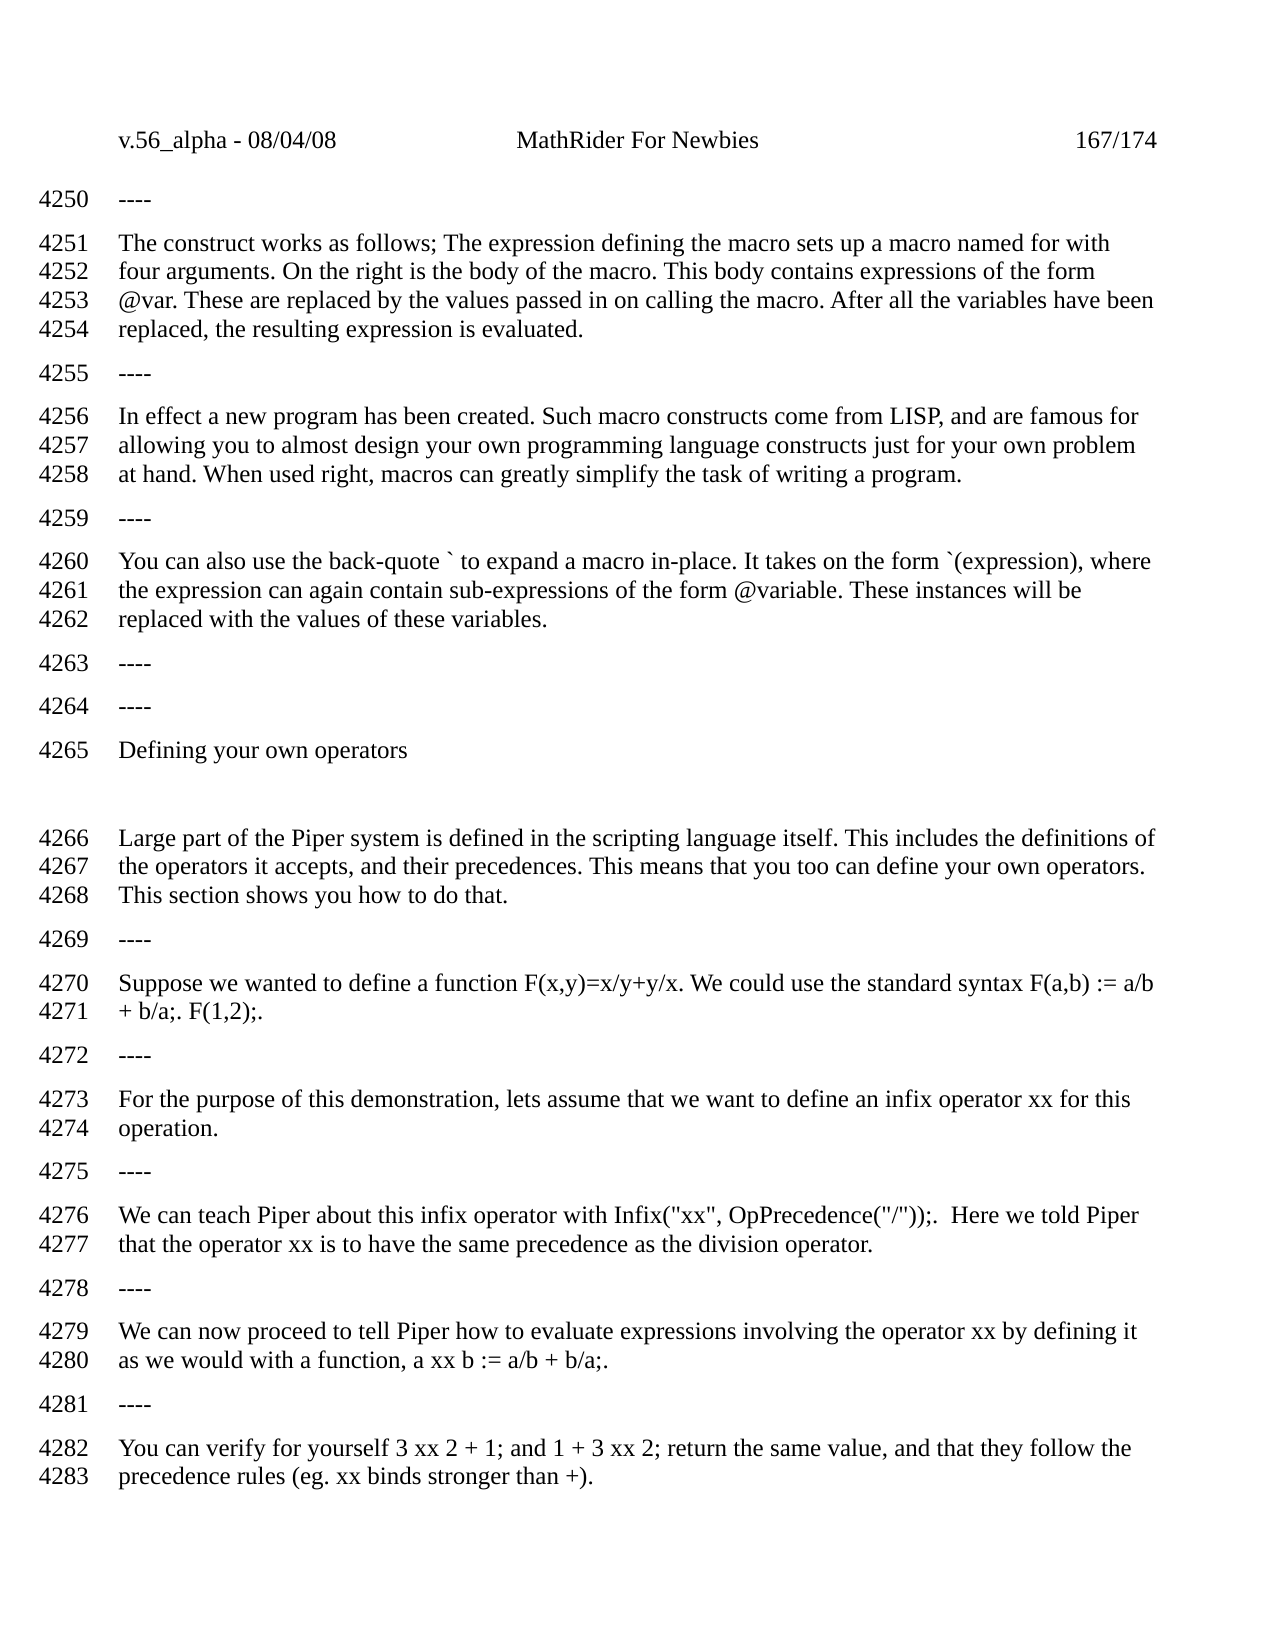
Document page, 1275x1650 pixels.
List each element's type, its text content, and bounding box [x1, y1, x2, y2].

text ---- [118, 1156, 1157, 1185]
text ---- [118, 1273, 1157, 1301]
text ---- [118, 184, 1157, 213]
text For the purpose of this demonstration, lets assume that we want to define an infix operator xx for this operation. [118, 1084, 1157, 1141]
text We can now proceed to tell Piper how to evaluate expressions involving the operator xx by defining it as we would with a function, a xx b := a/b + b/a;. [118, 1316, 1157, 1374]
text Suppose we wanted to define a function F(x,y)=x/y+y/x. We could use the standard syntax F(a,b) := a/b + b/a;. F(1,2);. [118, 968, 1157, 1025]
text ---- [118, 1040, 1157, 1069]
text ---- [118, 358, 1157, 386]
text ---- [118, 648, 1157, 676]
text ---- [118, 1389, 1157, 1418]
text Large part of the Piper system is defined in the scripting language itself. This includes the definitions of the operators it accepts, and their precedences. This means that you too can define your own operators. This section shows you how to do that. [118, 823, 1157, 909]
text The construct works as follows; The expression defining the macro sets up a macro named for with four arguments. On the right is the body of the macro. This body contains expressions of the form @var. These are replaced by the values passed in on calling the macro. After all the variables have been replaced, the resulting expression is evaluated. [118, 228, 1157, 343]
text We can teach Piper about this infix operator with Infix("xx", OpPrecedence("/"));. Here we told Piper that the operator xx is to have the same precedence as the division operator. [118, 1200, 1157, 1258]
text You can verify for yourself 3 xx 2 + 1; and 1 + 3 xx 2; return the same value, and that they follow the precedence rules (eg. xx binds stronger than +). [118, 1433, 1157, 1490]
text You can also use the back-quote ` to expand a macro in-place. It takes on the form `(expression), where the expression can again contain sub-expressions of the form @variable. These instances will be replaced with the values of these variables. [118, 546, 1157, 633]
text ---- [118, 691, 1157, 720]
text ---- [118, 924, 1157, 953]
text ---- [118, 503, 1157, 531]
text In effect a new program has been created. Such macro constructs come from LISP, and are famous for allowing you to almost design your own programming language constructs just for your own problem at hand. When used right, macros can greatly simplify the task of writing a program. [118, 401, 1157, 488]
text Defining your own operators [118, 735, 1157, 764]
